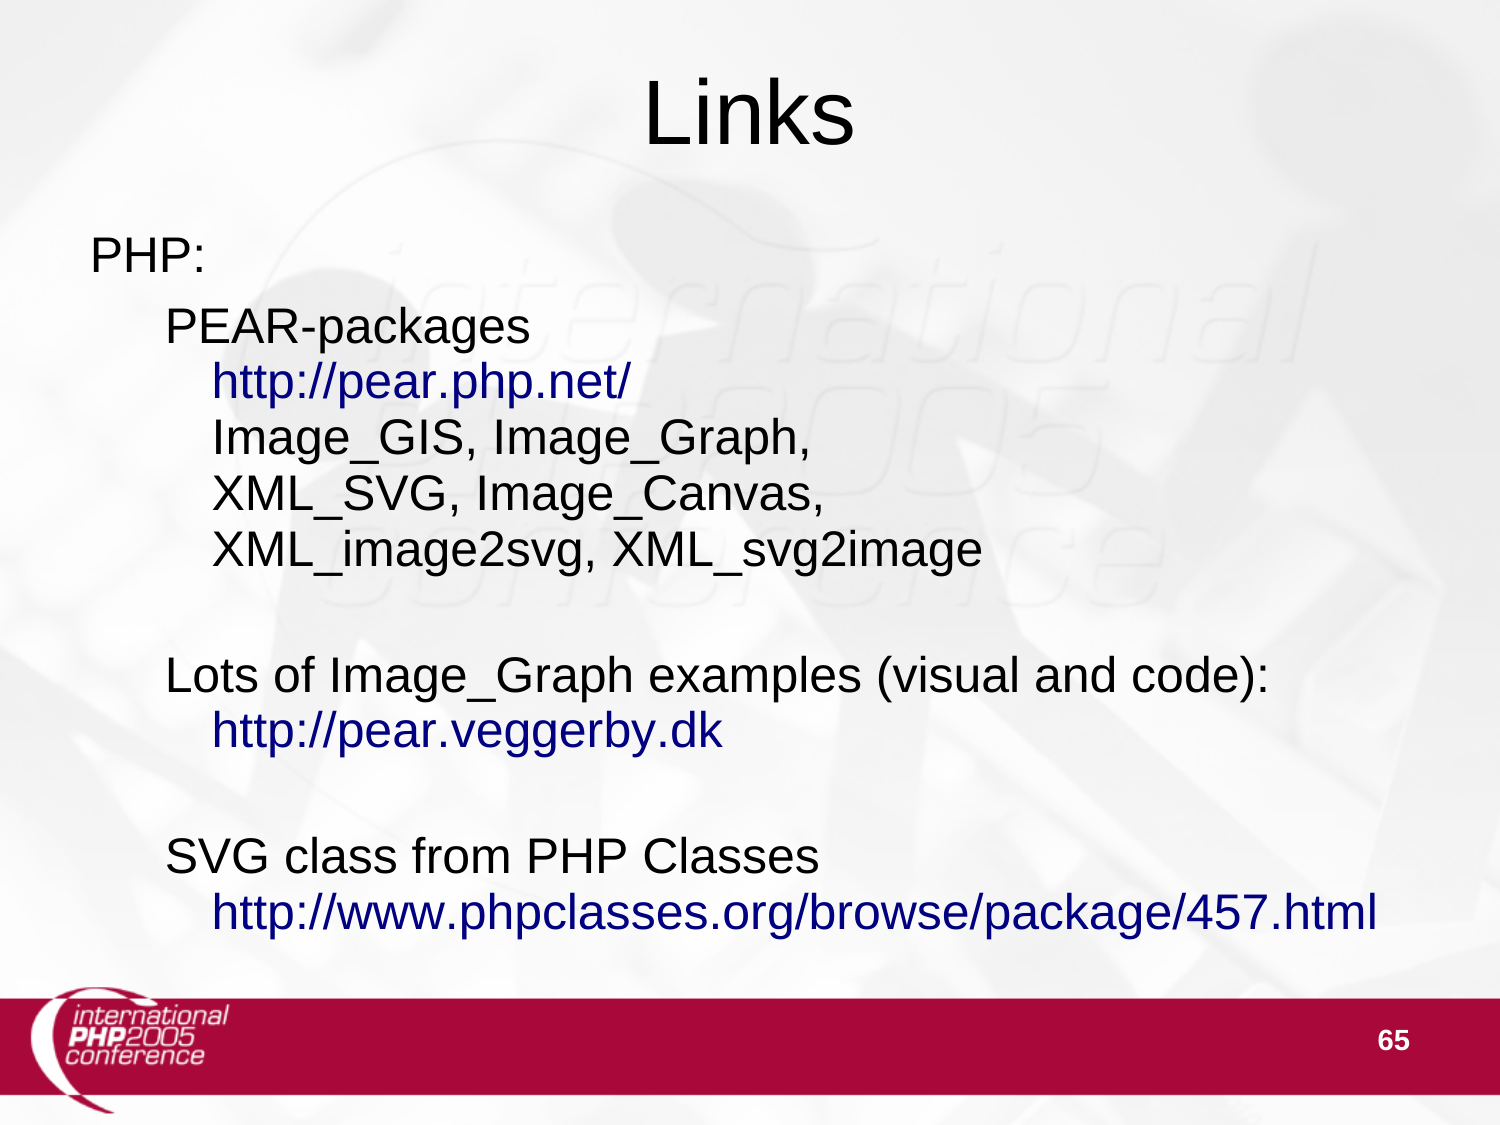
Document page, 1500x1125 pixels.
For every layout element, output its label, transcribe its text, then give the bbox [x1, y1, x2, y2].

picture [0, 0, 1500, 1125]
list PHP: PEAR-packages http://pear.php.net/ Image_GIS, Image_Graph, XML_SVG, Image_Canvas, XML_image2svg, XML_svg2image Lots of Image_Graph examples (visual and code): http://pear.veggerby.dk SVG class from PHP Classes http://www.phpclasses.org/browse/package/457.html [75, 220, 1426, 977]
title Links [75, 18, 1426, 207]
